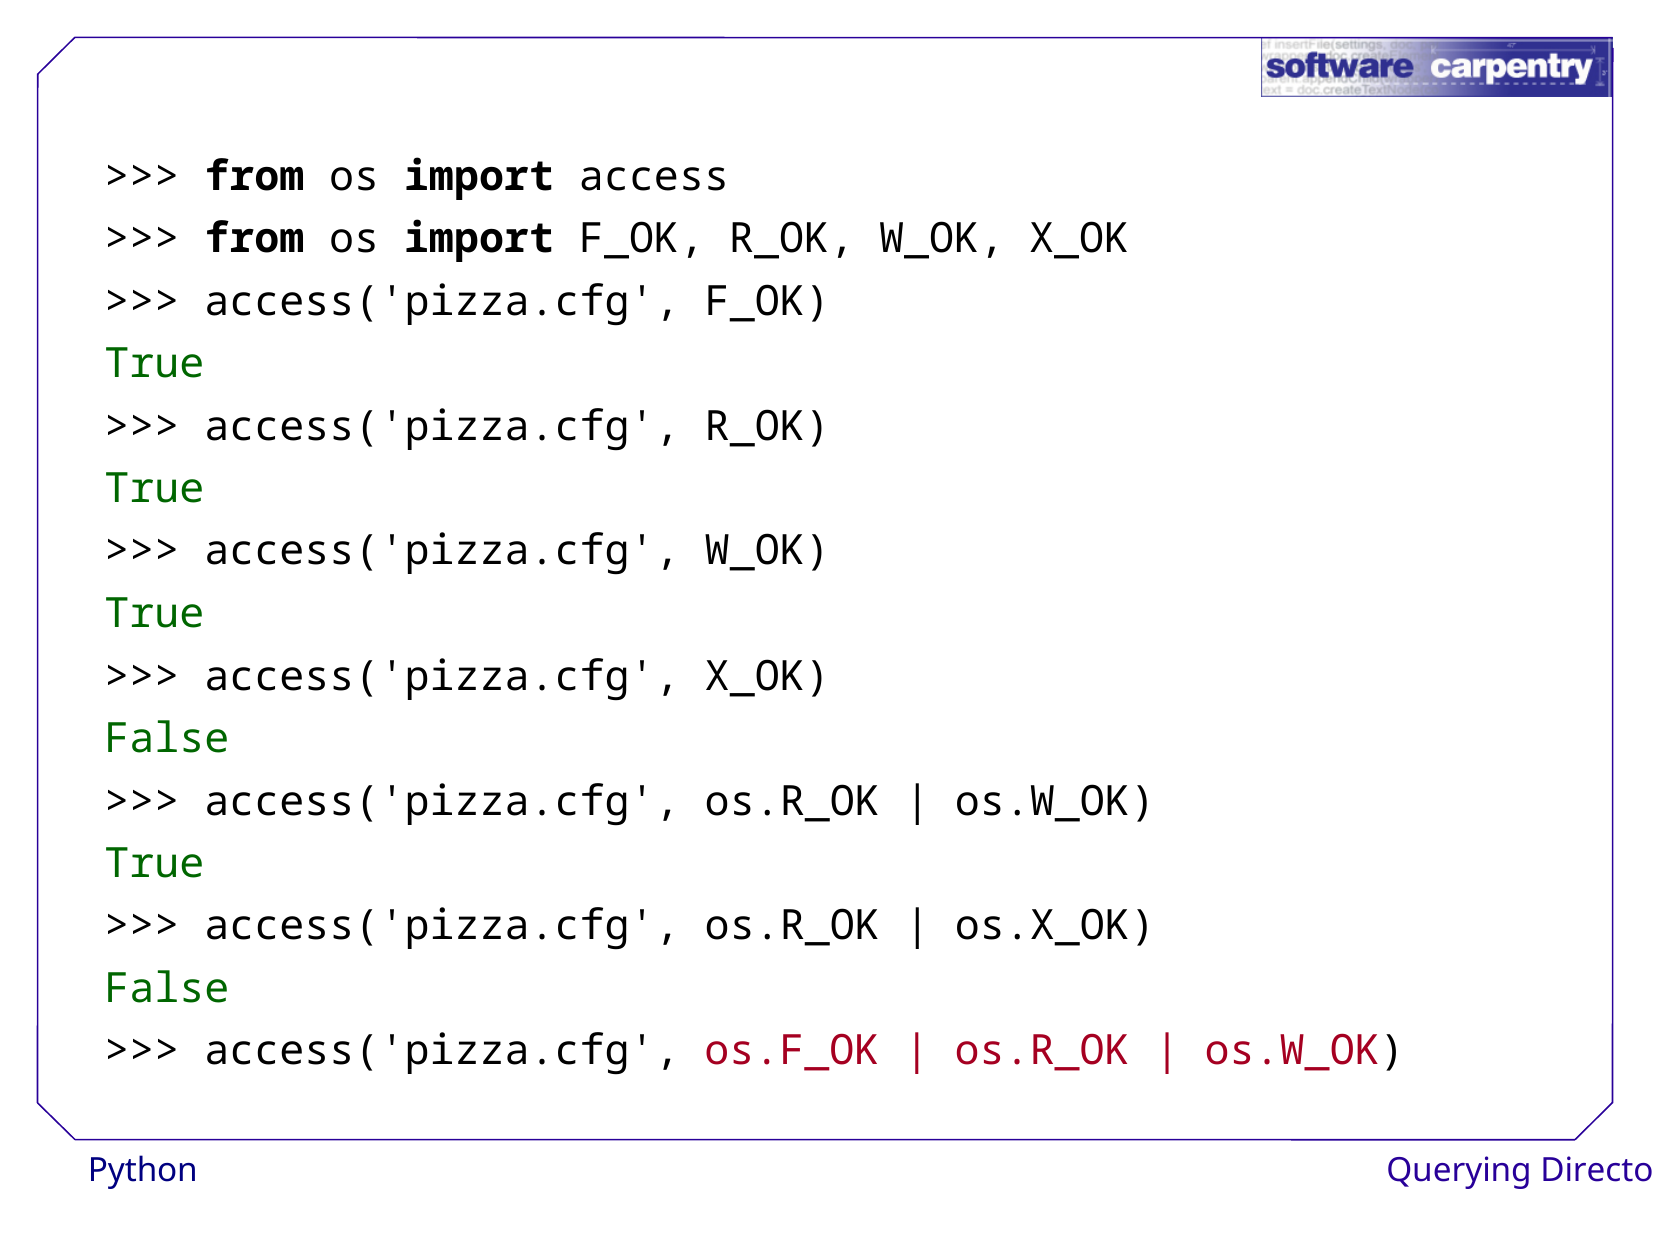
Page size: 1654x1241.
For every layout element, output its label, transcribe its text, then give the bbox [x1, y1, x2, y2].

picture [1261, 39, 1613, 97]
text_box >>> from os import access >>> from os import F_OK, R_OK, W_OK, X_OK >>> access('pizza.cfg', F_OK) True >>> access('pizza.cfg', R_OK) True >>> access('pizza.cfg', W_OK) True >>> access('pizza.cfg', X_OK) False >>> access('pizza.cfg', os.R_OK | os.W_OK) True >>> access('pizza.cfg', os.R_OK | os.X_OK) False >>> access('pizza.cfg', os.F_OK | os.R_OK | os.W_OK) [89, 128, 1512, 1037]
